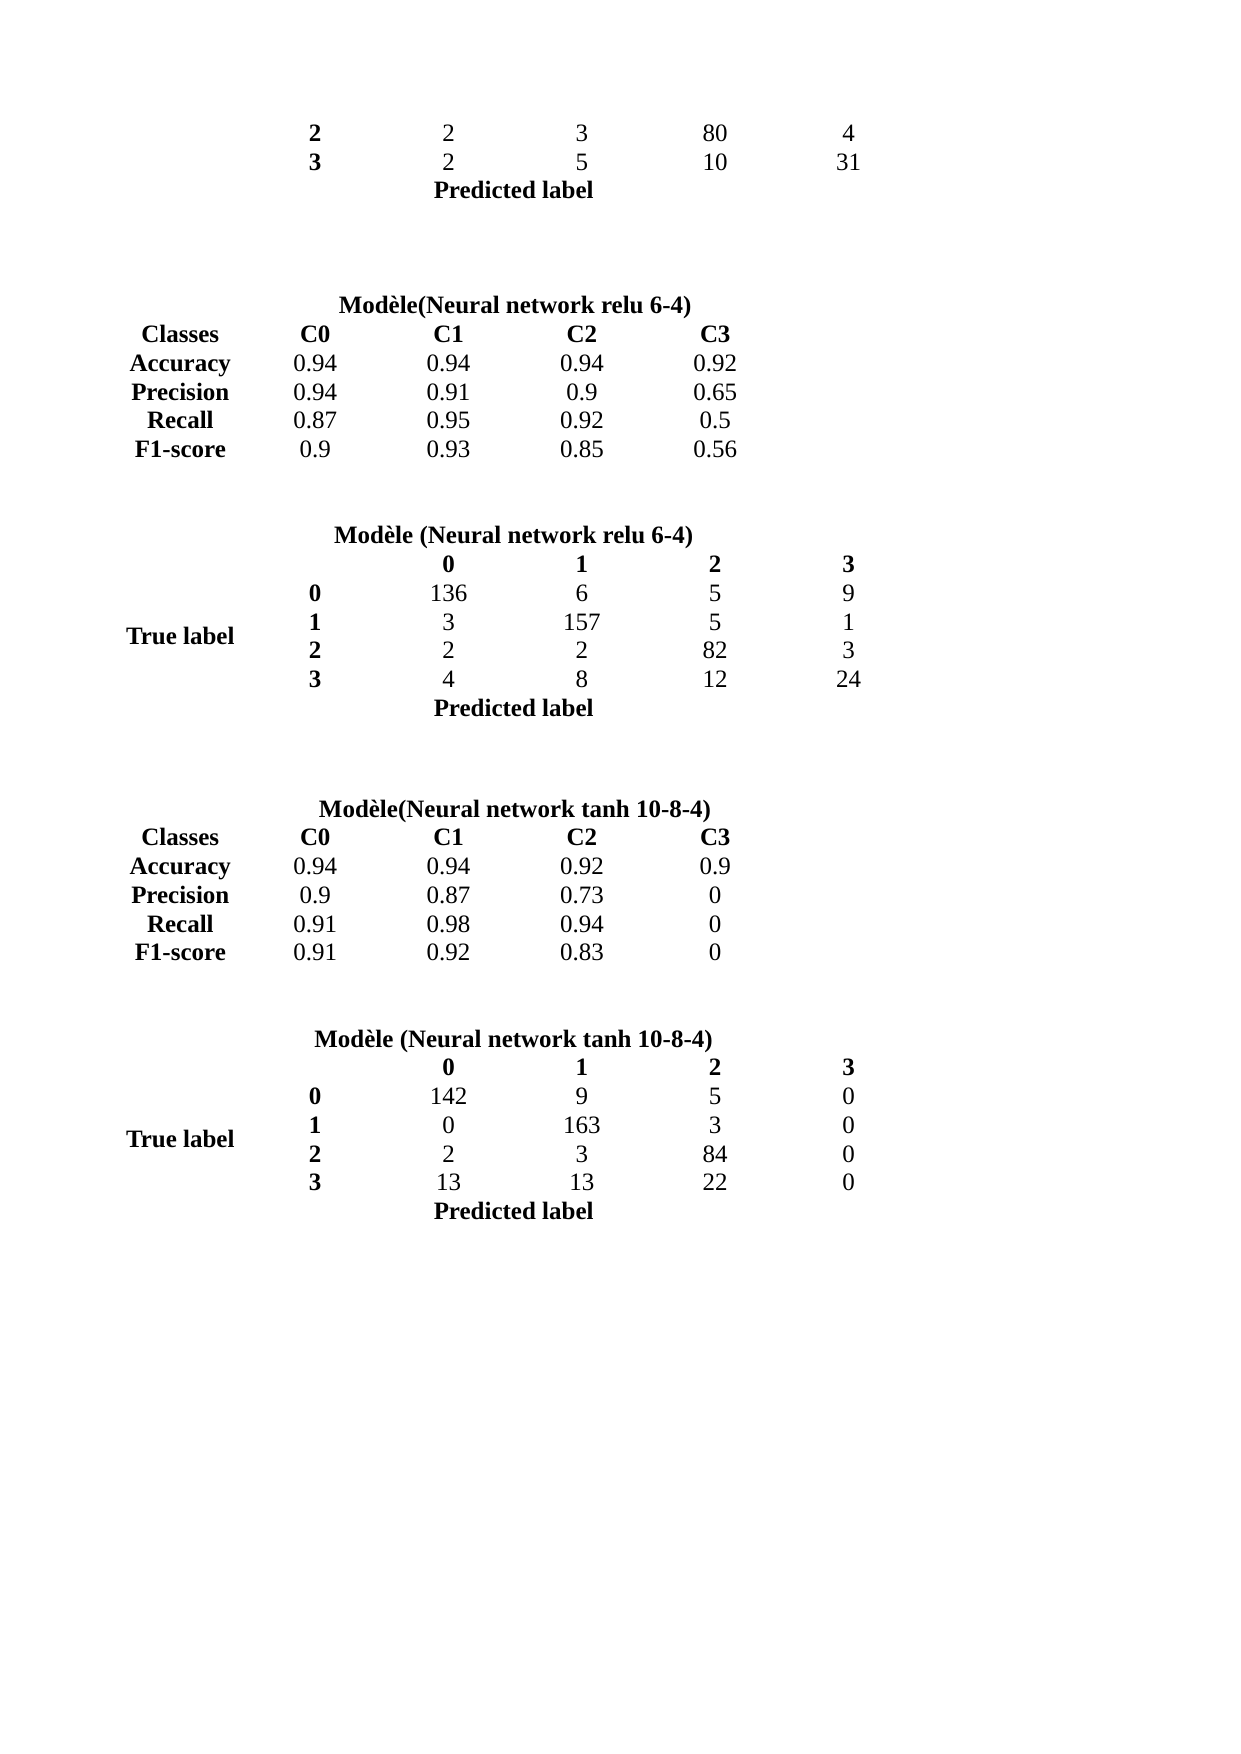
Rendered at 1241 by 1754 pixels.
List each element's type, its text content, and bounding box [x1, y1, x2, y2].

table_cell 1 [515, 549, 648, 578]
table_cell 3 [782, 549, 915, 578]
table_cell 0 [648, 880, 782, 909]
table_cell 0.92 [515, 406, 648, 434]
table_cell 136 [382, 578, 515, 607]
table_cell 22 [648, 1168, 782, 1196]
table_cell 82 [648, 636, 782, 664]
table_cell [112, 1053, 382, 1081]
table_cell 0.92 [382, 938, 515, 966]
table_cell Accuracy [112, 851, 248, 880]
table_cell 3 [648, 1110, 782, 1139]
table_cell 0.9 [248, 880, 382, 909]
table_cell 0.94 [382, 348, 515, 377]
table_cell 0.83 [515, 938, 648, 966]
table_cell 80 [648, 118, 782, 147]
table_cell 3 [248, 664, 382, 693]
table_cell 0.9 [515, 377, 648, 406]
table_cell 5 [515, 147, 648, 176]
table_cell 0.85 [515, 434, 648, 463]
table_cell 5 [648, 607, 782, 636]
table_cell Accuracy [112, 348, 248, 377]
table_cell [112, 118, 248, 176]
table_cell C0 [248, 319, 382, 348]
table_cell 0.94 [515, 909, 648, 937]
table_cell 3 [382, 607, 515, 636]
table_cell 24 [782, 664, 915, 693]
table_cell 0 [248, 1081, 382, 1110]
table_cell 8 [515, 664, 648, 693]
table_cell Classes [112, 319, 248, 348]
table_cell 2 [648, 549, 782, 578]
table_cell 0.92 [515, 851, 648, 880]
table_cell 31 [782, 147, 915, 176]
table_cell 3 [248, 1168, 382, 1196]
table_cell 2 [248, 118, 382, 147]
table_cell Predicted label [112, 693, 915, 722]
table_cell 0 [782, 1139, 915, 1167]
table_cell C0 [248, 823, 382, 851]
table_cell 3 [515, 1139, 648, 1167]
table_cell 13 [382, 1168, 515, 1196]
table_cell 13 [515, 1168, 648, 1196]
table_cell 3 [782, 1053, 915, 1081]
table_cell 142 [382, 1081, 515, 1110]
table_cell 0 [648, 909, 782, 937]
table_cell 0 [782, 1110, 915, 1139]
table_cell 0.93 [382, 434, 515, 463]
table_cell C3 [648, 823, 782, 851]
table_cell C1 [382, 319, 515, 348]
table_header Modèle(Neural network relu 6-4) [248, 291, 782, 319]
table_cell 3 [248, 147, 382, 176]
table_cell Classes [112, 823, 248, 851]
table_cell True label [112, 1081, 248, 1196]
table_cell 84 [648, 1139, 782, 1167]
table_cell Predicted label [112, 176, 915, 204]
table_cell 0.91 [248, 938, 382, 966]
table_cell C2 [515, 823, 648, 851]
table_cell [112, 549, 382, 578]
table_cell 0.94 [248, 348, 382, 377]
table_cell 0.94 [382, 851, 515, 880]
table_cell 1 [515, 1053, 648, 1081]
table_cell 0.94 [248, 851, 382, 880]
table_cell C3 [648, 319, 782, 348]
table_cell 0.65 [648, 377, 782, 406]
table_cell 4 [382, 664, 515, 693]
table_header [112, 291, 248, 319]
table_cell 0 [382, 1110, 515, 1139]
table_cell C2 [515, 319, 648, 348]
table_cell 0.73 [515, 880, 648, 909]
table_cell 3 [782, 636, 915, 664]
table_cell 2 [382, 118, 515, 147]
table_cell Recall [112, 406, 248, 434]
table_cell 10 [648, 147, 782, 176]
table_cell 12 [648, 664, 782, 693]
table_cell C1 [382, 823, 515, 851]
table_cell 0.91 [382, 377, 515, 406]
table_cell 0.94 [515, 348, 648, 377]
table_cell 2 [382, 636, 515, 664]
table_cell Precision [112, 377, 248, 406]
table_cell 157 [515, 607, 648, 636]
table_cell 0.56 [648, 434, 782, 463]
table_cell 4 [782, 118, 915, 147]
table_header Modèle(Neural network tanh 10-8-4) [248, 794, 782, 822]
table_cell 0.87 [248, 406, 382, 434]
table_cell 0 [648, 938, 782, 966]
table_cell 1 [248, 1110, 382, 1139]
table_cell 0.92 [648, 348, 782, 377]
table_cell Predicted label [112, 1196, 915, 1225]
table_cell 0 [782, 1168, 915, 1196]
table_cell 0 [382, 549, 515, 578]
table_cell 2 [648, 1053, 782, 1081]
table_cell 0.9 [248, 434, 382, 463]
table_cell 9 [782, 578, 915, 607]
table_cell 9 [515, 1081, 648, 1110]
table_cell Recall [112, 909, 248, 937]
table_cell 0.91 [248, 909, 382, 937]
table_cell 0.98 [382, 909, 515, 937]
table_cell 0.5 [648, 406, 782, 434]
table_cell 163 [515, 1110, 648, 1139]
table_cell 2 [382, 1139, 515, 1167]
table_cell 1 [248, 607, 382, 636]
table_cell 2 [515, 636, 648, 664]
table_cell 0 [382, 1053, 515, 1081]
table_cell 0.87 [382, 880, 515, 909]
table_cell 0.94 [248, 377, 382, 406]
table_cell 5 [648, 578, 782, 607]
table_cell 2 [248, 636, 382, 664]
table_cell True label [112, 578, 248, 693]
table_cell Precision [112, 880, 248, 909]
table_cell 2 [248, 1139, 382, 1167]
table_header Modèle (Neural network tanh 10-8-4) [112, 1024, 915, 1052]
table_cell F1-score [112, 938, 248, 966]
table_cell 2 [382, 147, 515, 176]
table_cell F1-score [112, 434, 248, 463]
table_header Modèle (Neural network relu 6-4) [112, 521, 915, 549]
table_cell 3 [515, 118, 648, 147]
table_cell 5 [648, 1081, 782, 1110]
table_cell 0 [248, 578, 382, 607]
table_cell 6 [515, 578, 648, 607]
table_cell 0.9 [648, 851, 782, 880]
table_cell 1 [782, 607, 915, 636]
table_header [112, 794, 248, 822]
table_cell 0 [782, 1081, 915, 1110]
table_cell 0.95 [382, 406, 515, 434]
